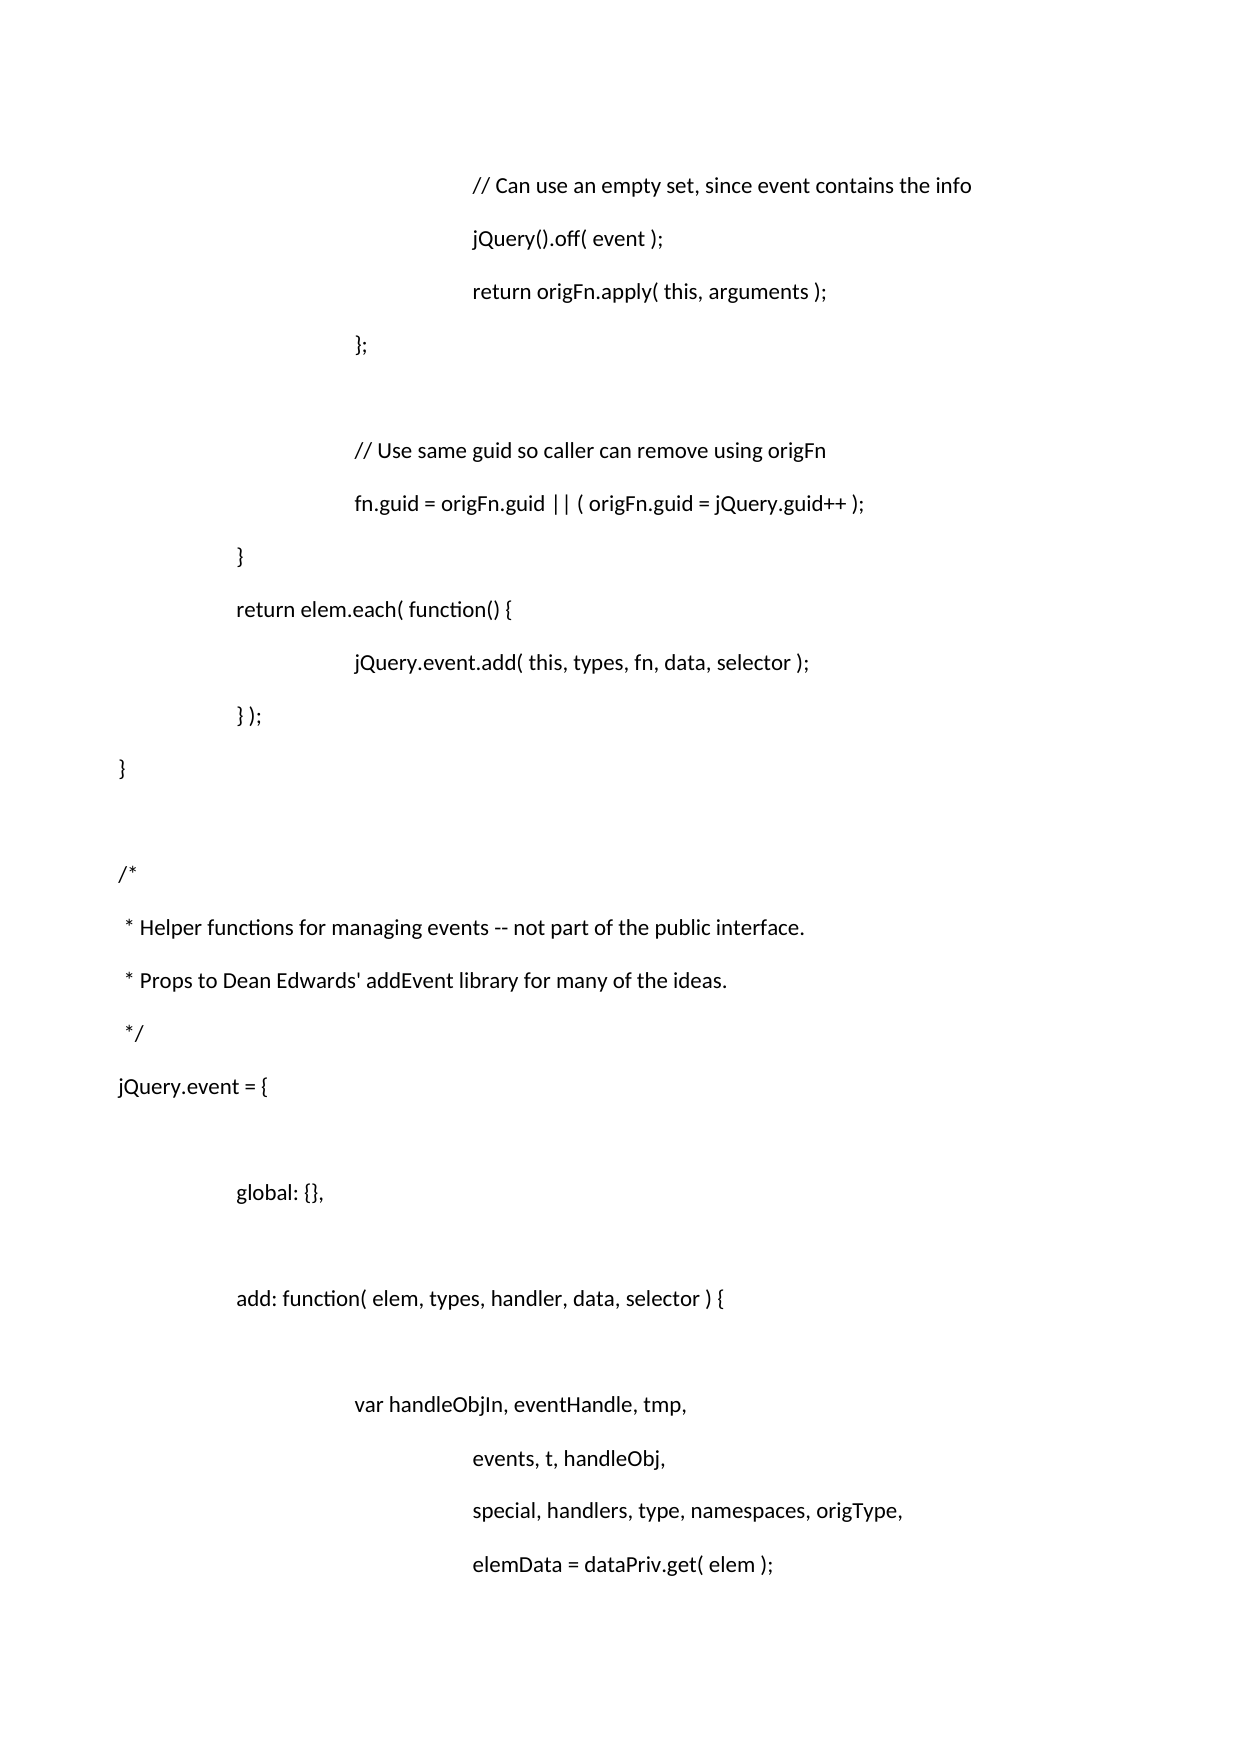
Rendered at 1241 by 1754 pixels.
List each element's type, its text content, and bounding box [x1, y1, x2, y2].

text jQuery.event = { [118, 1072, 1122, 1101]
text special, handlers, type, namespaces, origType, [118, 1497, 1122, 1525]
text jQuery().off( event ); [118, 224, 1122, 252]
text // Use same guid so caller can remove using origFn [118, 436, 1122, 464]
text jQuery.event.add( this, types, fn, data, selector ); [118, 648, 1122, 676]
text events, t, handleObj, [118, 1444, 1122, 1472]
text * Helper functions for managing events -- not part of the public interface. [118, 913, 1122, 941]
text /* [118, 860, 1122, 888]
text return origFn.apply( this, arguments ); [118, 277, 1122, 305]
text }; [118, 330, 1122, 358]
text return elem.each( function() { [118, 595, 1122, 623]
text */ [118, 1019, 1122, 1047]
text elemData = dataPriv.get( elem ); [118, 1550, 1122, 1578]
text } [118, 754, 1122, 782]
text var handleObjIn, eventHandle, tmp, [118, 1391, 1122, 1419]
text add: function( elem, types, handler, data, selector ) { [118, 1284, 1122, 1313]
text * Props to Dean Edwards' addEvent library for many of the ideas. [118, 966, 1122, 994]
text } ); [118, 701, 1122, 729]
text // Can use an empty set, since event contains the info [118, 171, 1122, 199]
text } [118, 542, 1122, 570]
text fn.guid = origFn.guid || ( origFn.guid = jQuery.guid++ ); [118, 489, 1122, 517]
text global: {}, [118, 1178, 1122, 1207]
